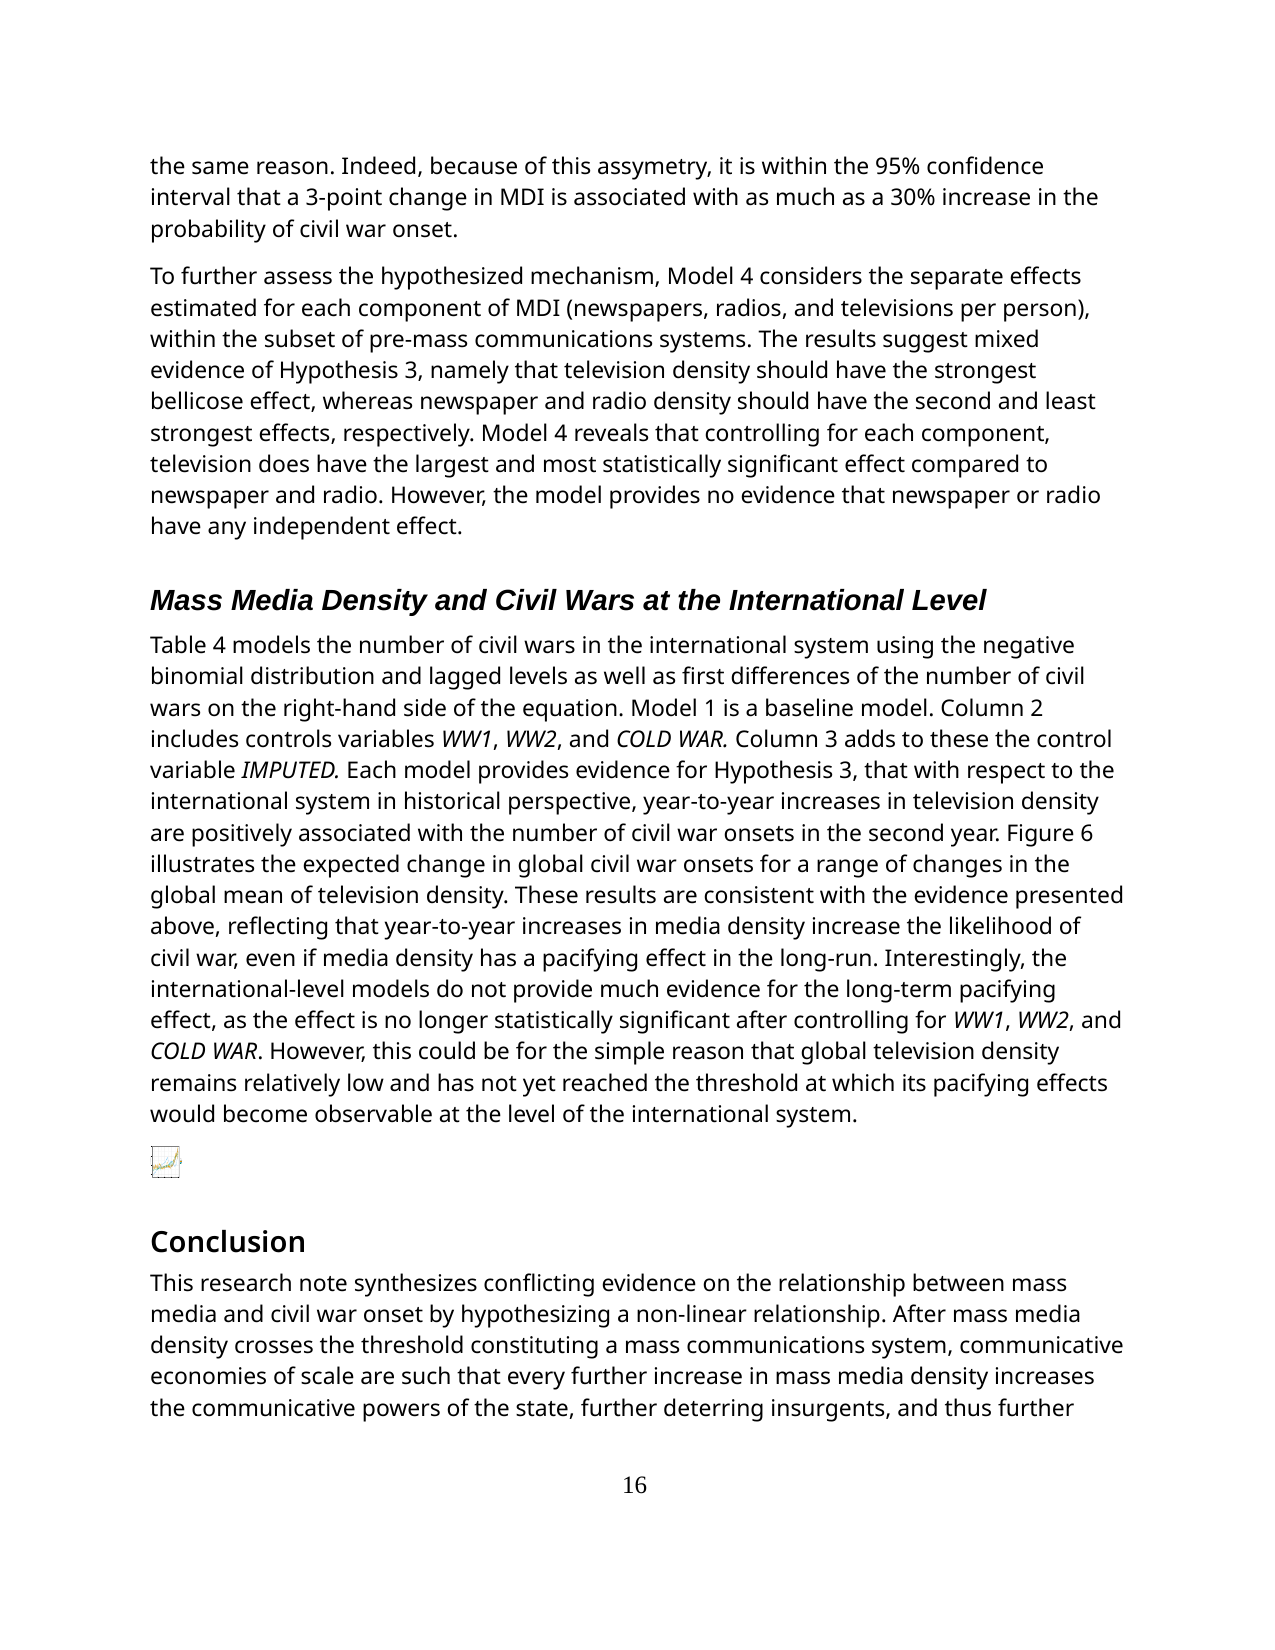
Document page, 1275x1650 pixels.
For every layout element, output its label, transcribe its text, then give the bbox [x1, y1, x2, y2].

subtitle Conclusion [150, 1221, 1125, 1261]
subtitle Mass Media Density and Civil Wars at the International Level [150, 583, 1125, 616]
text the same reason. Indeed, because of this assymetry, it is within the 95% confidence interval that a 3-point change in MDI is associated with as much as a 30% increase in the probability of civil war onset. [150, 150, 1125, 244]
text To further assess the hypothesized mechanism, Model 4 considers the separate effects estimated for each component of MDI (newspapers, radios, and televisions per person), within the subset of pre-mass communications systems. The results suggest mixed evidence of Hypothesis 3, namely that television density should have the strongest bellicose effect, whereas newspaper and radio density should have the second and least strongest effects, respectively. Model 4 reveals that controlling for each component, television does have the largest and most statistically significant effect compared to newspaper and radio. However, the model provides no evidence that newspaper or radio have any independent effect. [150, 260, 1125, 541]
text Table 4 models the number of civil wars in the international system using the negative binomial distribution and lagged levels as well as first differences of the number of civil wars on the right-hand side of the equation. Model 1 is a baseline model. Column 2 includes controls variables WW1, WW2, and COLD WAR. Column 3 adds to these the control variable IMPUTED. Each model provides evidence for Hypothesis 3, that with respect to the international system in historical perspective, year-to-year increases in television density are positively associated with the number of civil war onsets in the second year. Figure 6 illustrates the expected change in global civil war onsets for a range of changes in the global mean of television density. These results are consistent with the evidence presented above, reflecting that year-to-year increases in media density increase the likelihood of civil war, even if media density has a pacifying effect in the long-run. Interestingly, the international-level models do not provide much evidence for the long-term pacifying effect, as the effect is no longer statistically significant after controlling for WW1, WW2, and COLD WAR. However, this could be for the simple reason that global television density remains relatively low and has not yet reached the threshold at which its pacifying effects would become observable at the level of the international system. [150, 629, 1125, 1129]
text This research note synthesizes conflicting evidence on the relationship between mass media and civil war onset by hypothesizing a non-linear relationship. After mass media density crosses the threshold constituting a mass communications system, communicative economies of scale are such that every further increase in mass media density increases the communicative powers of the state, further deterring insurgents, and thus further [150, 1267, 1125, 1423]
